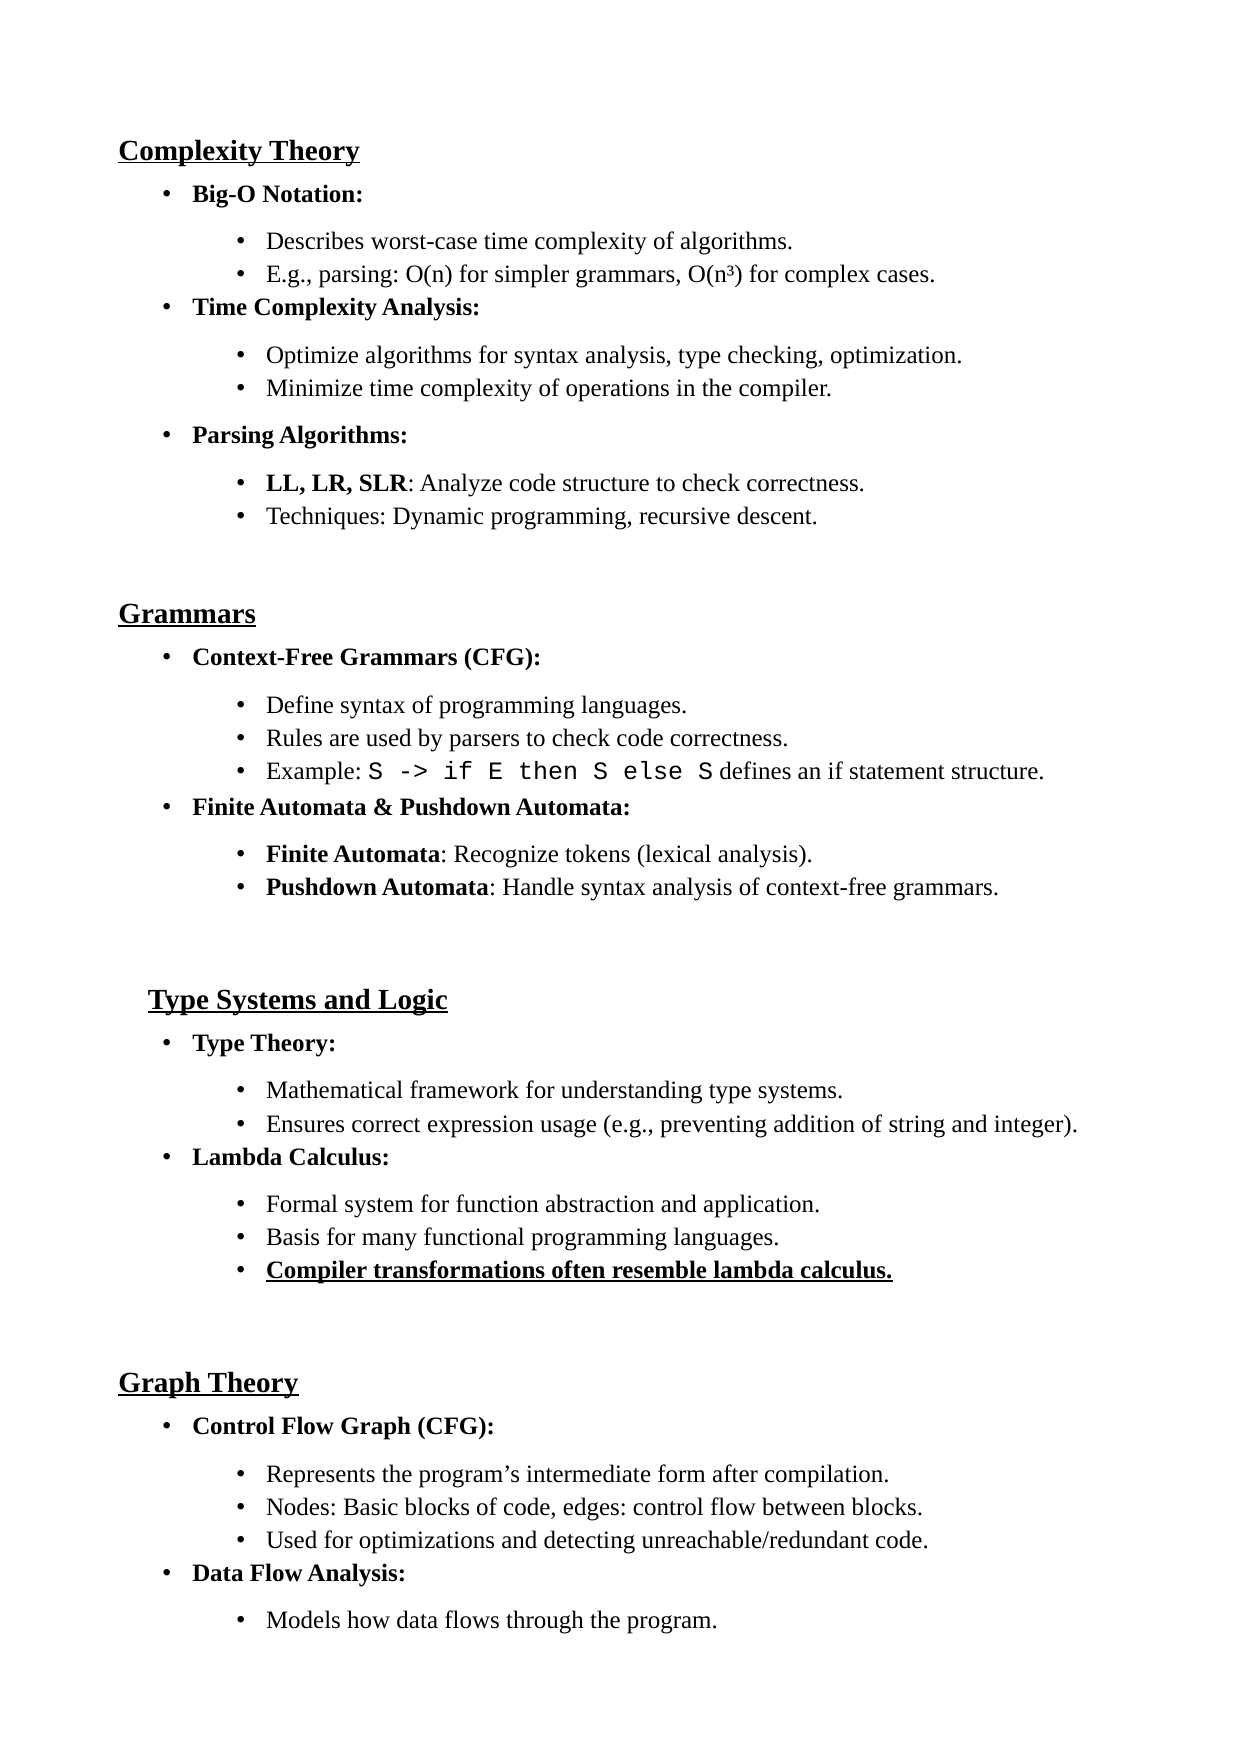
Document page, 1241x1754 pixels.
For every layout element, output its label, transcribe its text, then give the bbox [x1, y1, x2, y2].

list Data Flow Analysis: [162, 1558, 1122, 1587]
list Models how data flows through the program. [236, 1605, 1122, 1634]
list Context-Free Grammars (CFG): [162, 642, 1122, 671]
subtitle Complexity Theory [118, 133, 1122, 166]
list Finite Automata & Pushdown Automata: [162, 792, 1122, 820]
list Time Complexity Analysis: [162, 292, 1122, 321]
list Example: S -> if E then S else S defines an if statement structure. [236, 756, 1122, 787]
list LL, LR, SLR: Analyze code structure to check correctness. [236, 468, 1122, 497]
list Finite Automata: Recognize tokens (lexical analysis). [236, 839, 1122, 868]
list Rules are used by parsers to check code correctness. [236, 723, 1122, 752]
subtitle Grammars [118, 596, 1122, 630]
list Compiler transformations often resemble lambda calculus. [236, 1255, 1122, 1284]
subtitle Graph Theory [118, 1365, 1122, 1399]
list Basis for many functional programming languages. [236, 1222, 1122, 1251]
list Techniques: Dynamic programming, recursive descent. [236, 501, 1122, 530]
list Pushdown Automata: Handle syntax analysis of context-free grammars. [236, 872, 1122, 901]
list Define syntax of programming languages. [236, 690, 1122, 719]
list Minimize time complexity of operations in the compiler. [236, 373, 1122, 402]
list Control Flow Graph (CFG): [162, 1411, 1122, 1440]
list Optimize algorithms for syntax analysis, type checking, optimization. [236, 340, 1122, 369]
list Big-O Notation: [162, 179, 1122, 207]
list Describes worst-case time complexity of algorithms. [236, 226, 1122, 255]
list Formal system for function abstraction and application. [236, 1189, 1122, 1218]
list Nodes: Basic blocks of code, edges: control flow between blocks. [236, 1492, 1122, 1521]
list E.g., parsing: O(n) for simpler grammars, O(n³) for complex cases. [236, 259, 1122, 288]
list Represents the program’s intermediate form after compilation. [236, 1459, 1122, 1487]
subtitle Type Systems and Logic [118, 982, 1122, 1016]
list Lambda Calculus: [162, 1142, 1122, 1170]
list Parsing Algorithms: [162, 421, 1122, 449]
list Type Theory: [162, 1028, 1122, 1057]
list Mathematical framework for understanding type systems. [236, 1076, 1122, 1104]
list Ensures correct expression usage (e.g., preventing addition of string and integer). [236, 1109, 1122, 1137]
list Used for optimizations and detecting unreachable/redundant code. [236, 1525, 1122, 1553]
